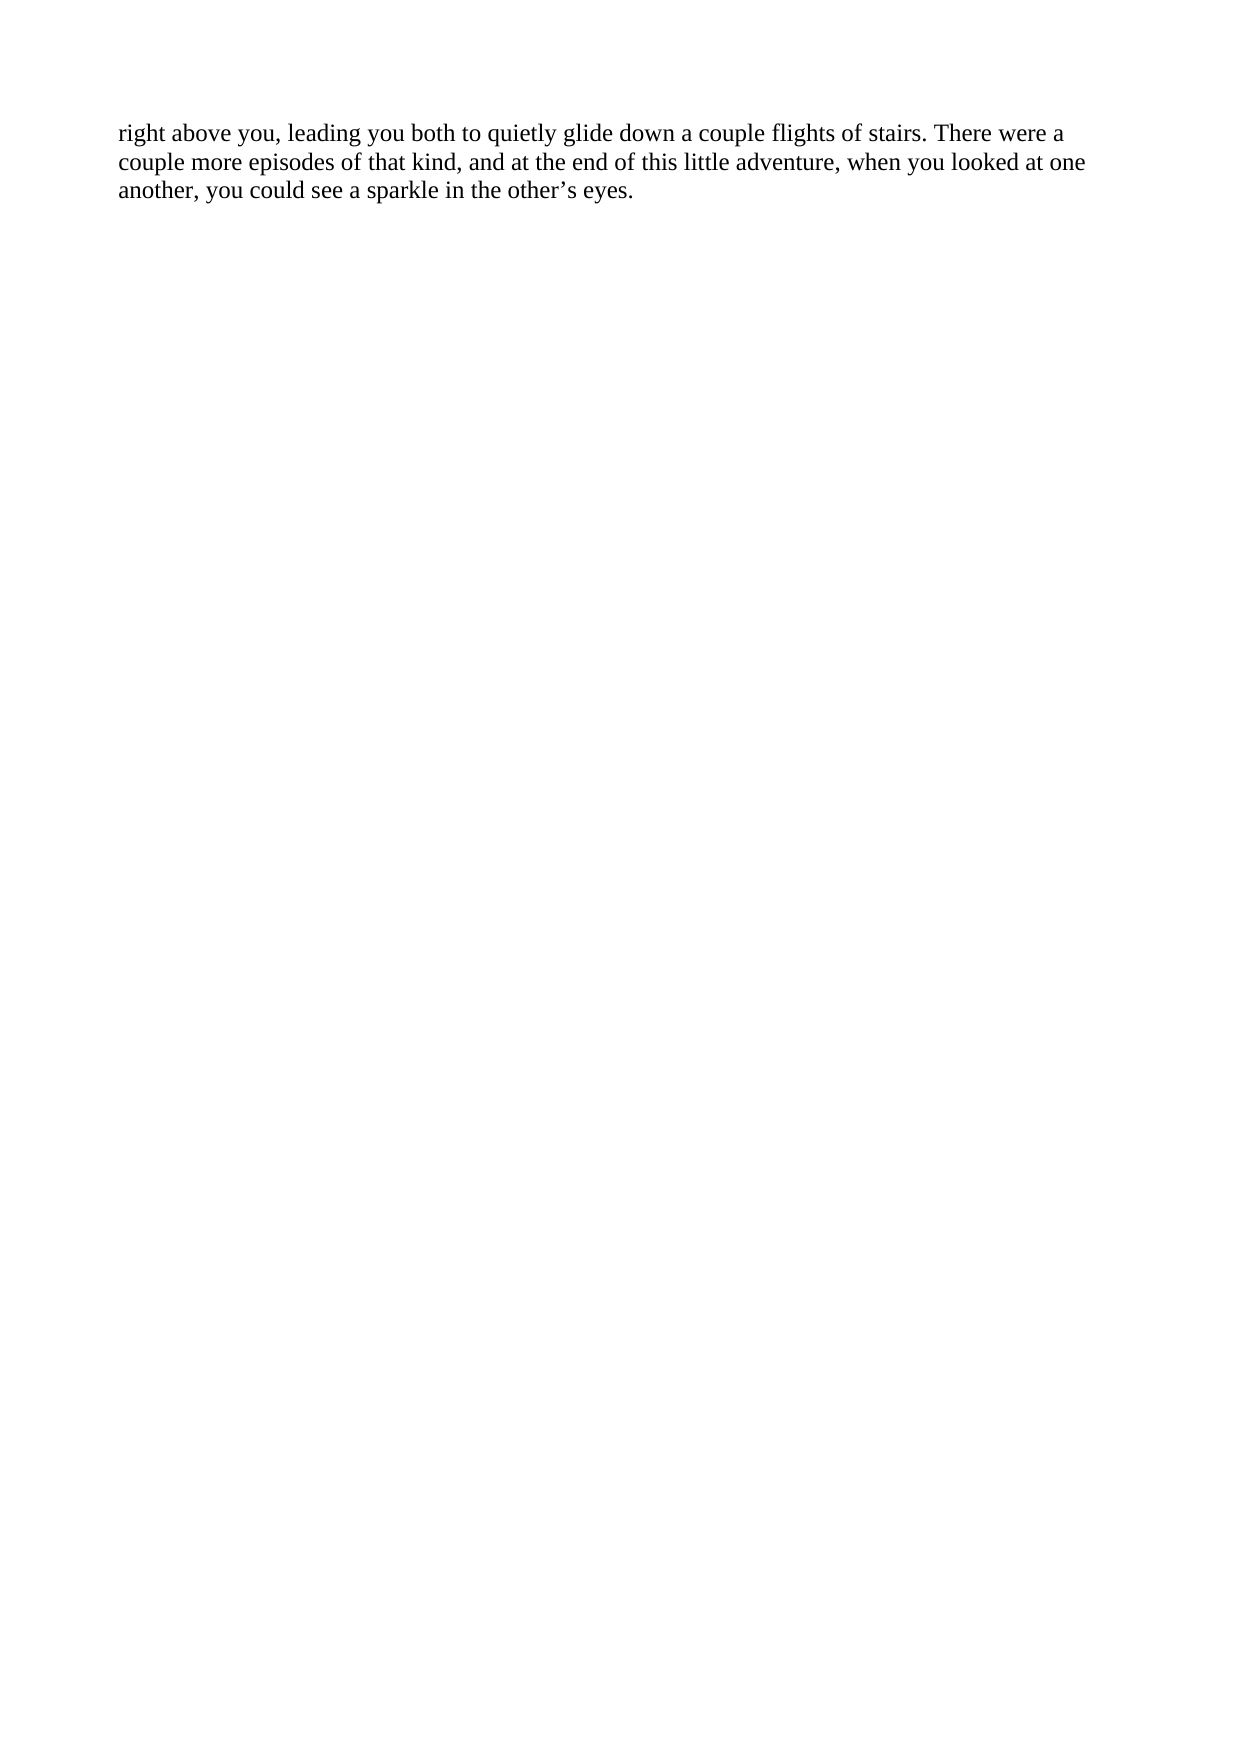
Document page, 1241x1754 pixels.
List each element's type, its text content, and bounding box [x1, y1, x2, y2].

text right above you, leading you both to quietly glide down a couple flights of stairs. There were a couple more episodes of that kind, and at the end of this little adventure, when you looked at one another, you could see a sparkle in the other’s eyes. [118, 118, 1122, 204]
